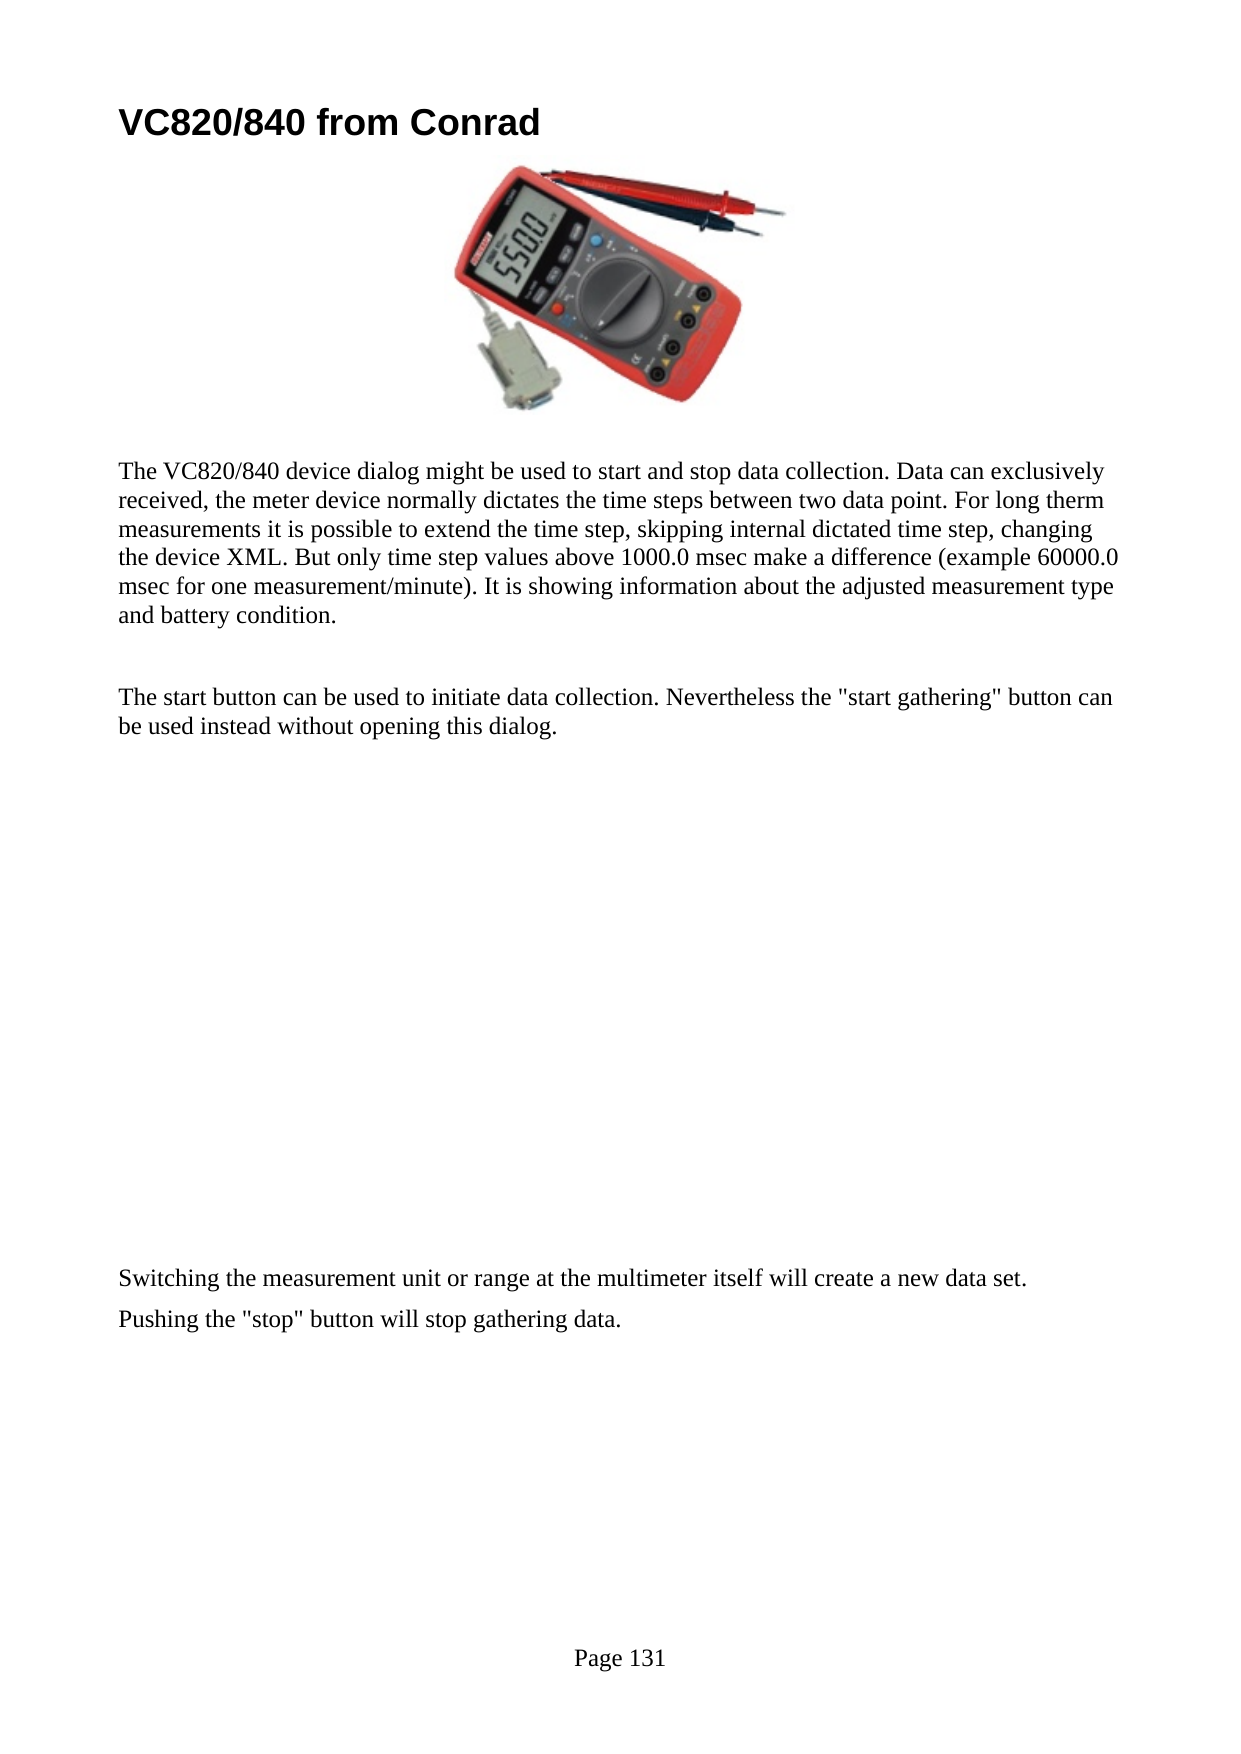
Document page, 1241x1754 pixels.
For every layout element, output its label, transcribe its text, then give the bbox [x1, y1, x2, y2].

text Pushing the "stop" button will stop gathering data. [118, 1304, 1122, 1333]
subtitle VC820/840 from Conrad [118, 100, 1122, 143]
text Switching the measurement unit or range at the multimeter itself will create a new data set. [118, 1263, 1122, 1292]
text The start button can be used to initiate data collection. Nevertheless the "start gathering" button can be used instead without opening this dialog. [118, 682, 1122, 740]
text The VC820/840 device dialog might be used to start and stop data collection. Data can exclusively received, the meter device normally dictates the time steps between two data point. For long therm measurements it is possible to extend the time step, skipping internal dictated time step, changing the device XML. But only time step values above 1000.0 msec make a difference (example 60000.0 msec for one measurement/minute). It is showing information about the adjusted measurement type and battery condition. [118, 456, 1122, 629]
